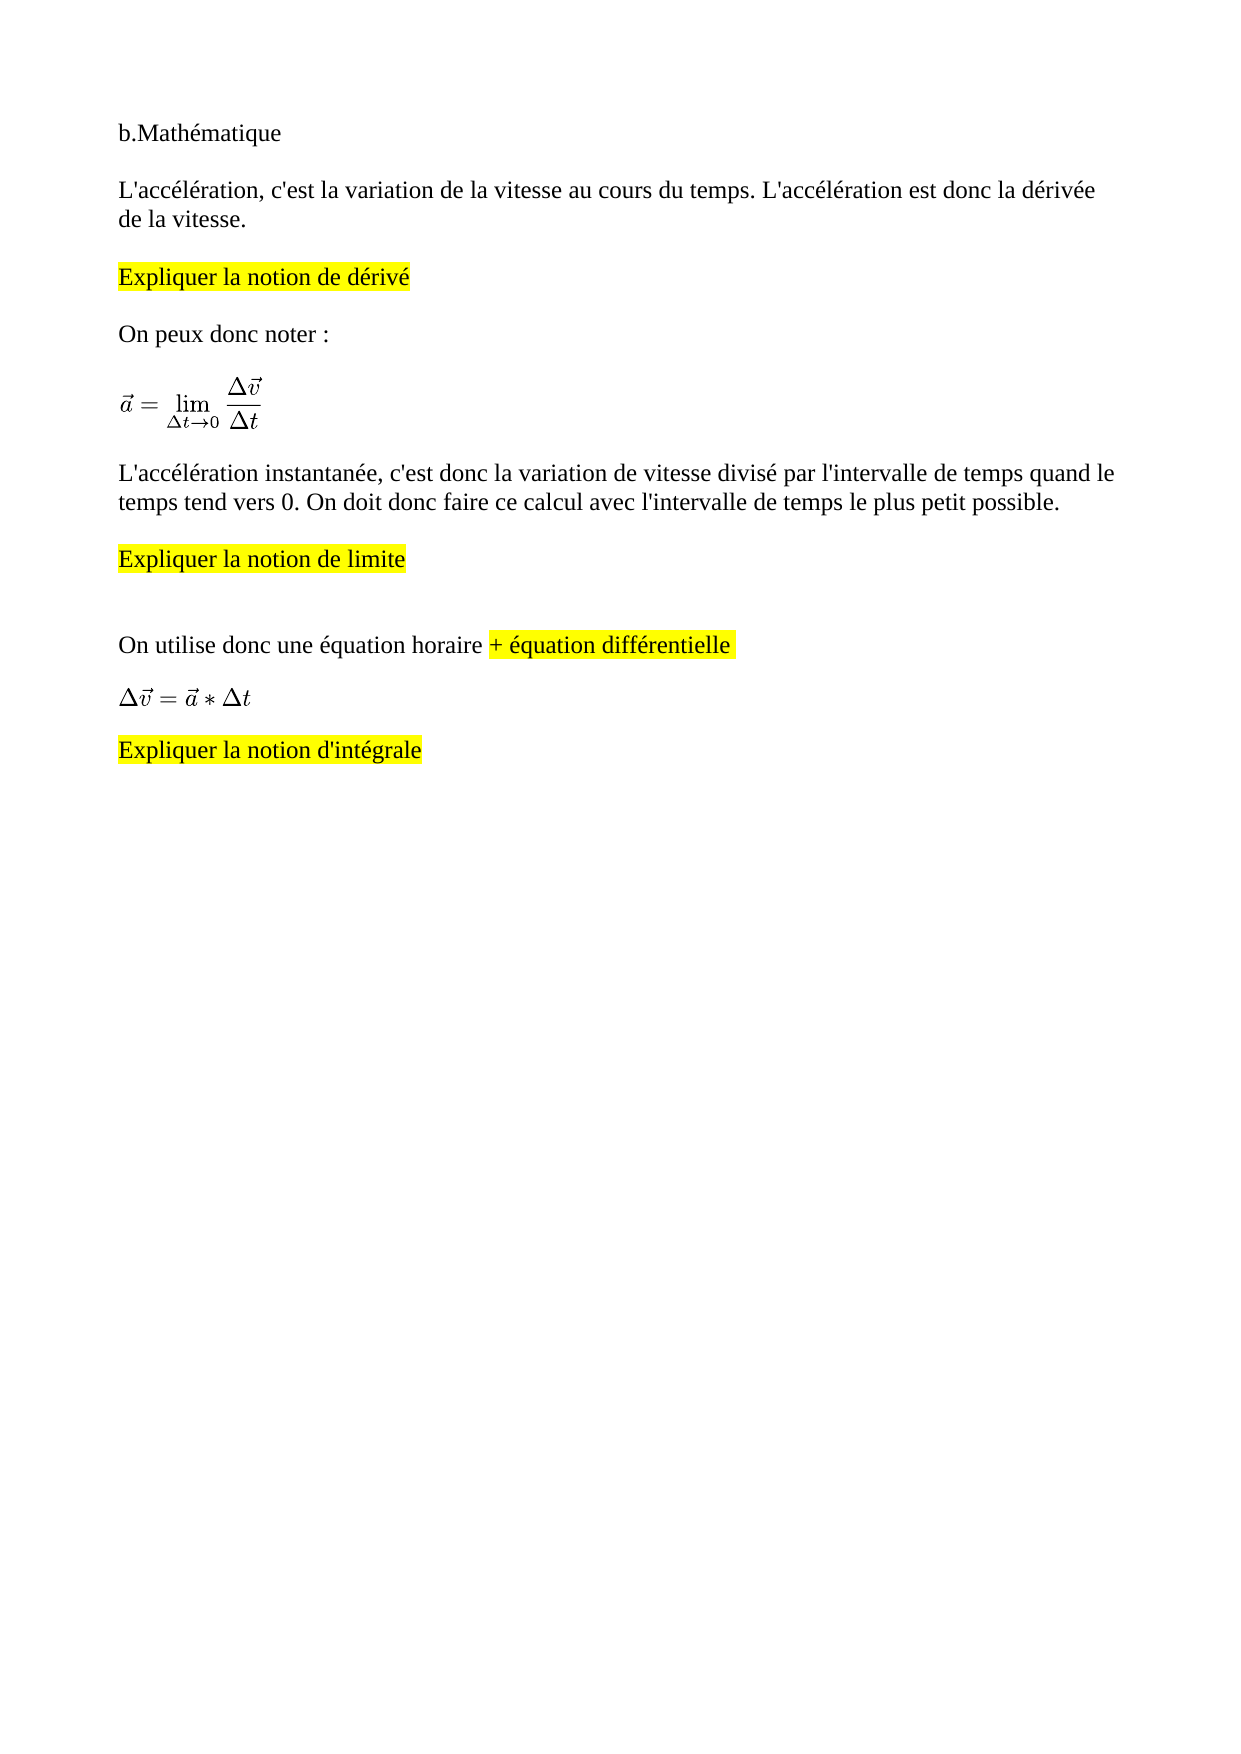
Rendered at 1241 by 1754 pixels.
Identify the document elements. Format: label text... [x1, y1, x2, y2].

text On utilise donc une équation horaire + équation différentielle [118, 630, 1122, 659]
text Expliquer la notion de dérivé [118, 262, 1122, 291]
text b.Mathématique [118, 118, 1122, 147]
text L'accélération, c'est la variation de la vitesse au cours du temps. L'accélération est donc la dérivée de la vitesse. [118, 176, 1122, 233]
text L'accélération instantanée, c'est donc la variation de vitesse divisé par l'intervalle de temps quand le temps tend vers 0. On doit donc faire ce calcul avec l'intervalle de temps le plus petit possible. [118, 458, 1122, 515]
text Expliquer la notion de limite [118, 544, 1122, 573]
text Expliquer la notion d'intégrale [118, 735, 1122, 764]
text On peux donc noter : [118, 319, 1122, 348]
